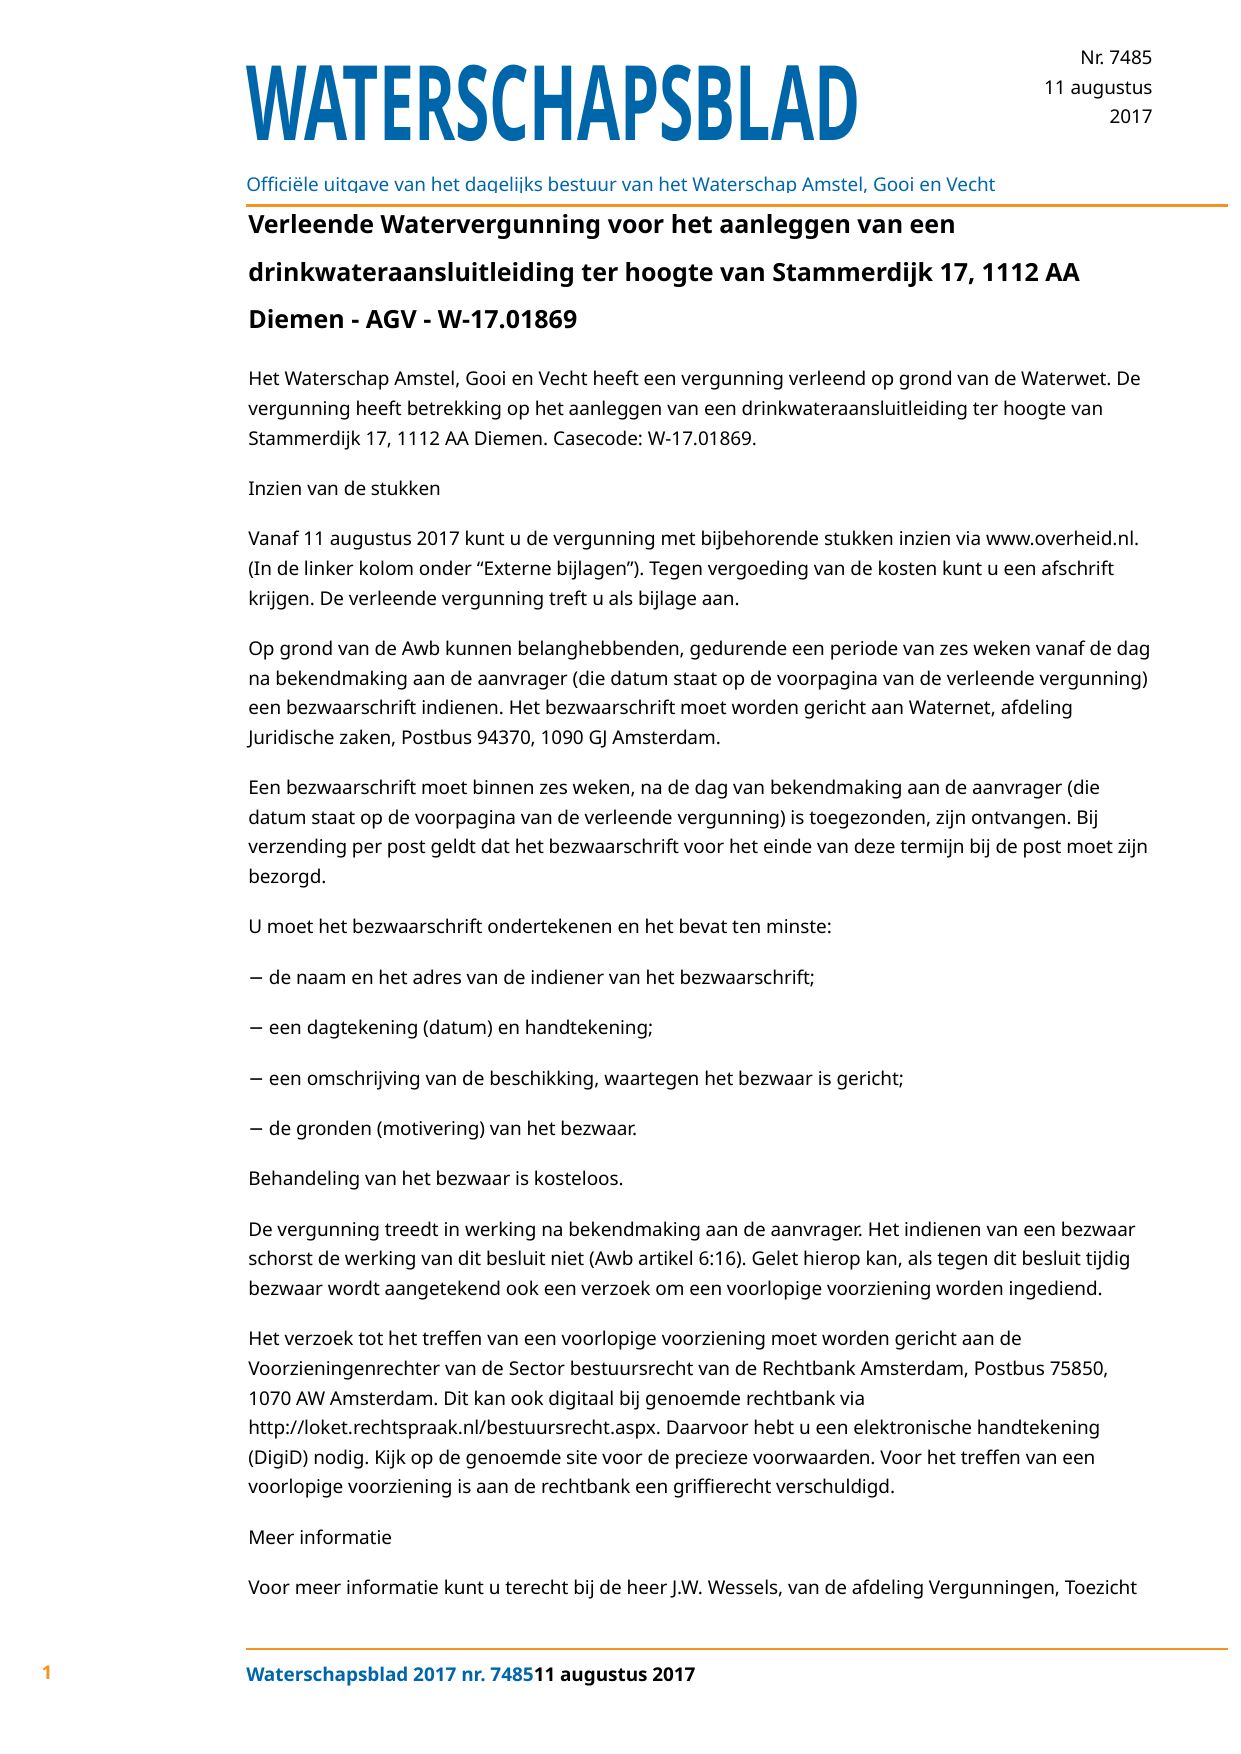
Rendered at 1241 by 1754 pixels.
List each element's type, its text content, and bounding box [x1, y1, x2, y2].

text Het verzoek tot het treffen van een voorlopige voorziening moet worden gericht aan de Voorzieningenrechter van de Sector bestuursrecht van de Rechtbank Amsterdam, Postbus 75850, 1070 AW Amsterdam. Dit kan ook digitaal bij genoemde rechtbank via http://loket.rechtspraak.nl/bestuursrecht.aspx. Daarvoor hebt u een elektronische handtekening (DigiD) nodig. Kijk op de genoemde site voor de precieze voorwaarden. Voor het treffen van een voorlopige voorziening is aan de rechtbank een griffierecht verschuldigd. [248, 1326, 1152, 1499]
text Een bezwaarschrift moet binnen zes weken, na de dag van bekendmaking aan de aanvrager (die datum staat op de voorpagina van de verleende vergunning) is toegezonden, zijn ontvangen. Bij verzending per post geldt dat het bezwaarschrift voor het einde van deze termijn bij de post moet zijn bezorgd. [248, 774, 1152, 889]
text − een dagtekening (datum) en handtekening; [248, 1014, 1152, 1040]
text − een omschrijving van de beschikking, waartegen het bezwaar is gericht; [248, 1065, 1152, 1090]
text − de naam en het adres van de indiener van het bezwaarschrift; [248, 964, 1152, 989]
text − de gronden (motivering) van het bezwaar. [248, 1115, 1152, 1141]
text Behandeling van het bezwaar is kosteloos. [248, 1166, 1152, 1191]
text Meer informatie [248, 1524, 1152, 1549]
text Voor meer informatie kunt u terecht bij de heer J.W. Wessels, van de afdeling Vergunningen, Toezicht [248, 1574, 1152, 1600]
text U moet het bezwaarschrift ondertekenen en het bevat ten minste: [248, 913, 1152, 939]
text Verleende Watervergunning voor het aanleggen van een drinkwateraansluitleiding ter hoogte van Stammerdijk 17, 1112 AA Diemen - AGV - W-17.01869 [248, 207, 1152, 336]
text Het Waterschap Amstel, Gooi en Vecht heeft een vergunning verleend op grond van de Waterwet. De vergunning heeft betrekking op het aanleggen van een drinkwateraansluitleiding ter hoogte van Stammerdijk 17, 1112 AA Diemen. Casecode: W-17.01869. [248, 366, 1152, 450]
text Op grond van de Awb kunnen belanghebbenden, gedurende een periode van zes weken vanaf de dag na bekendmaking aan de aanvrager (die datum staat op de voorpagina van de verleende vergunning) een bezwaarschrift indienen. Het bezwaarschrift moet worden gericht aan Waternet, afdeling Juridische zaken, Postbus 94370, 1090 GJ Amsterdam. [248, 635, 1152, 749]
picture [41, 47, 231, 172]
text De vergunning treedt in werking na bekendmaking aan de aanvrager. Het indienen van een bezwaar schorst de werking van dit besluit niet (Awb artikel 6:16). Gelet hierop kan, als tegen dit besluit tijdig bezwaar wordt aangetekend ook een verzoek om een voorlopige voorziening worden ingediend. [248, 1216, 1152, 1301]
text Inzien van de stukken [248, 475, 1152, 501]
text Vanaf 11 augustus 2017 kunt u de vergunning met bijbehorende stukken inzien via www.overheid.nl. (In de linker kolom onder “Externe bijlagen”). Tegen vergoeding van de kosten kunt u een afschrift krijgen. De verleende vergunning treft u als bijlage aan. [248, 526, 1152, 610]
